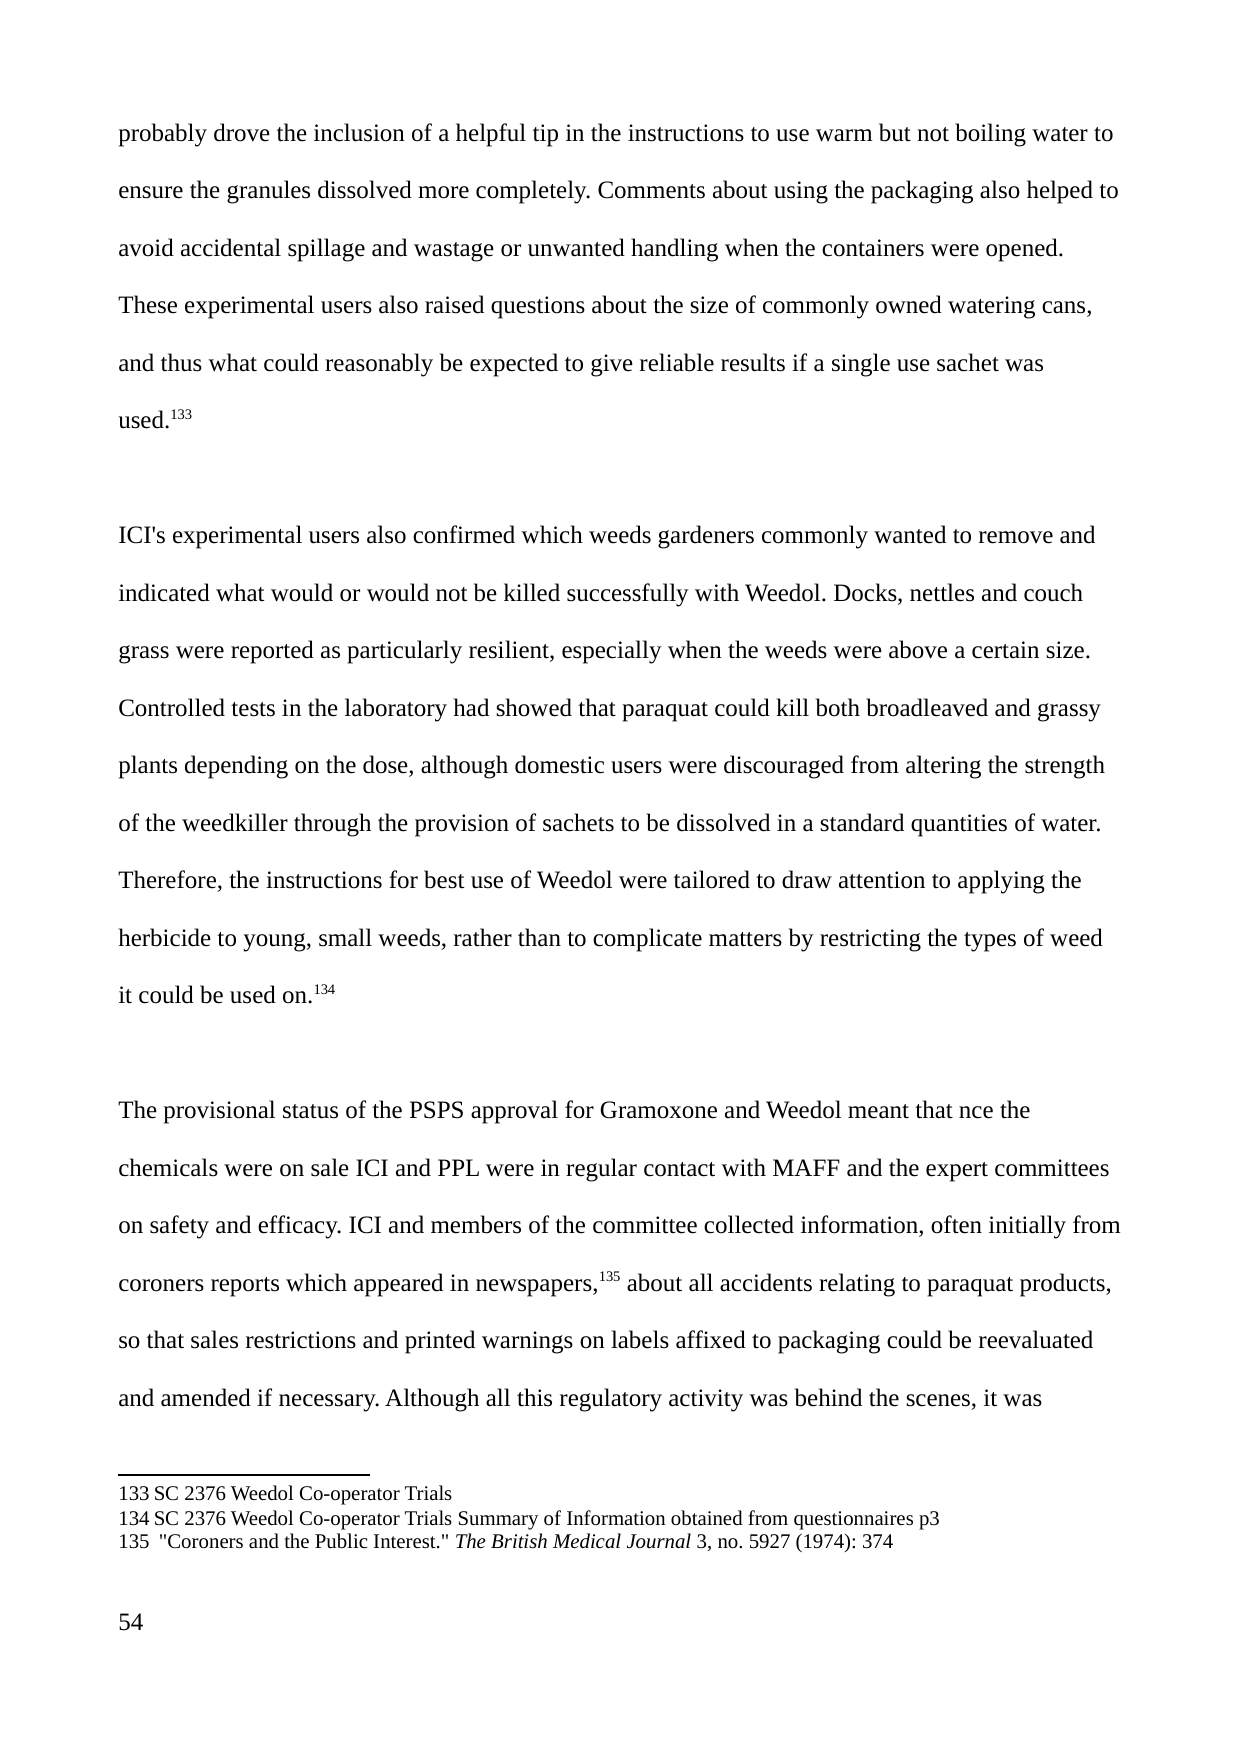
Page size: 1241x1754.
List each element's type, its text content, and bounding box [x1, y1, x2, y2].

text "Coroners and the Public Interest." The British Medical Journal 3, no. 5927 (1974): 374 [118, 1529, 1122, 1553]
text SC 2376 Weedol Co-operator Trials [118, 1481, 1122, 1505]
text The provisional status of the PSPS approval for Gramoxone and Weedol meant that nce the chemicals were on sale ICI and PPL were in regular contact with MAFF and the expert committees on safety and efficacy. ICI and members of the committee collected information, often initially from coroners reports which appeared in newspapers, about all accidents relating to paraquat products, so that sales restrictions and printed warnings on labels affixed to packaging could be reevaluated and amended if necessary. Although all this regulatory activity was behind the scenes, it was [118, 1096, 1122, 1412]
text probably drove the inclusion of a helpful tip in the instructions to use warm but not boiling water to ensure the granules dissolved more completely. Comments about using the packaging also helped to avoid accidental spillage and wastage or unwanted handling when the containers were opened. These experimental users also raised questions about the size of commonly owned watering cans, and thus what could reasonably be expected to give reliable results if a single use sachet was used. [118, 118, 1122, 434]
text ICI's experimental users also confirmed which weeds gardeners commonly wanted to remove and indicated what would or would not be killed successfully with Weedol. Docks, nettles and couch grass were reported as particularly resilient, especially when the weeds were above a certain size. Controlled tests in the laboratory had showed that paraquat could kill both broadleaved and grassy plants depending on the dose, although domestic users were discouraged from altering the strength of the weedkiller through the provision of sachets to be dissolved in a standard quantities of water. Therefore, the instructions for best use of Weedol were tailored to draw attention to applying the herbicide to young, small weeds, rather than to complicate matters by restricting the types of weed it could be used on. [118, 521, 1122, 1009]
text SC 2376 Weedol Co-operator Trials Summary of Information obtained from questionnaires p3 [118, 1505, 1122, 1529]
